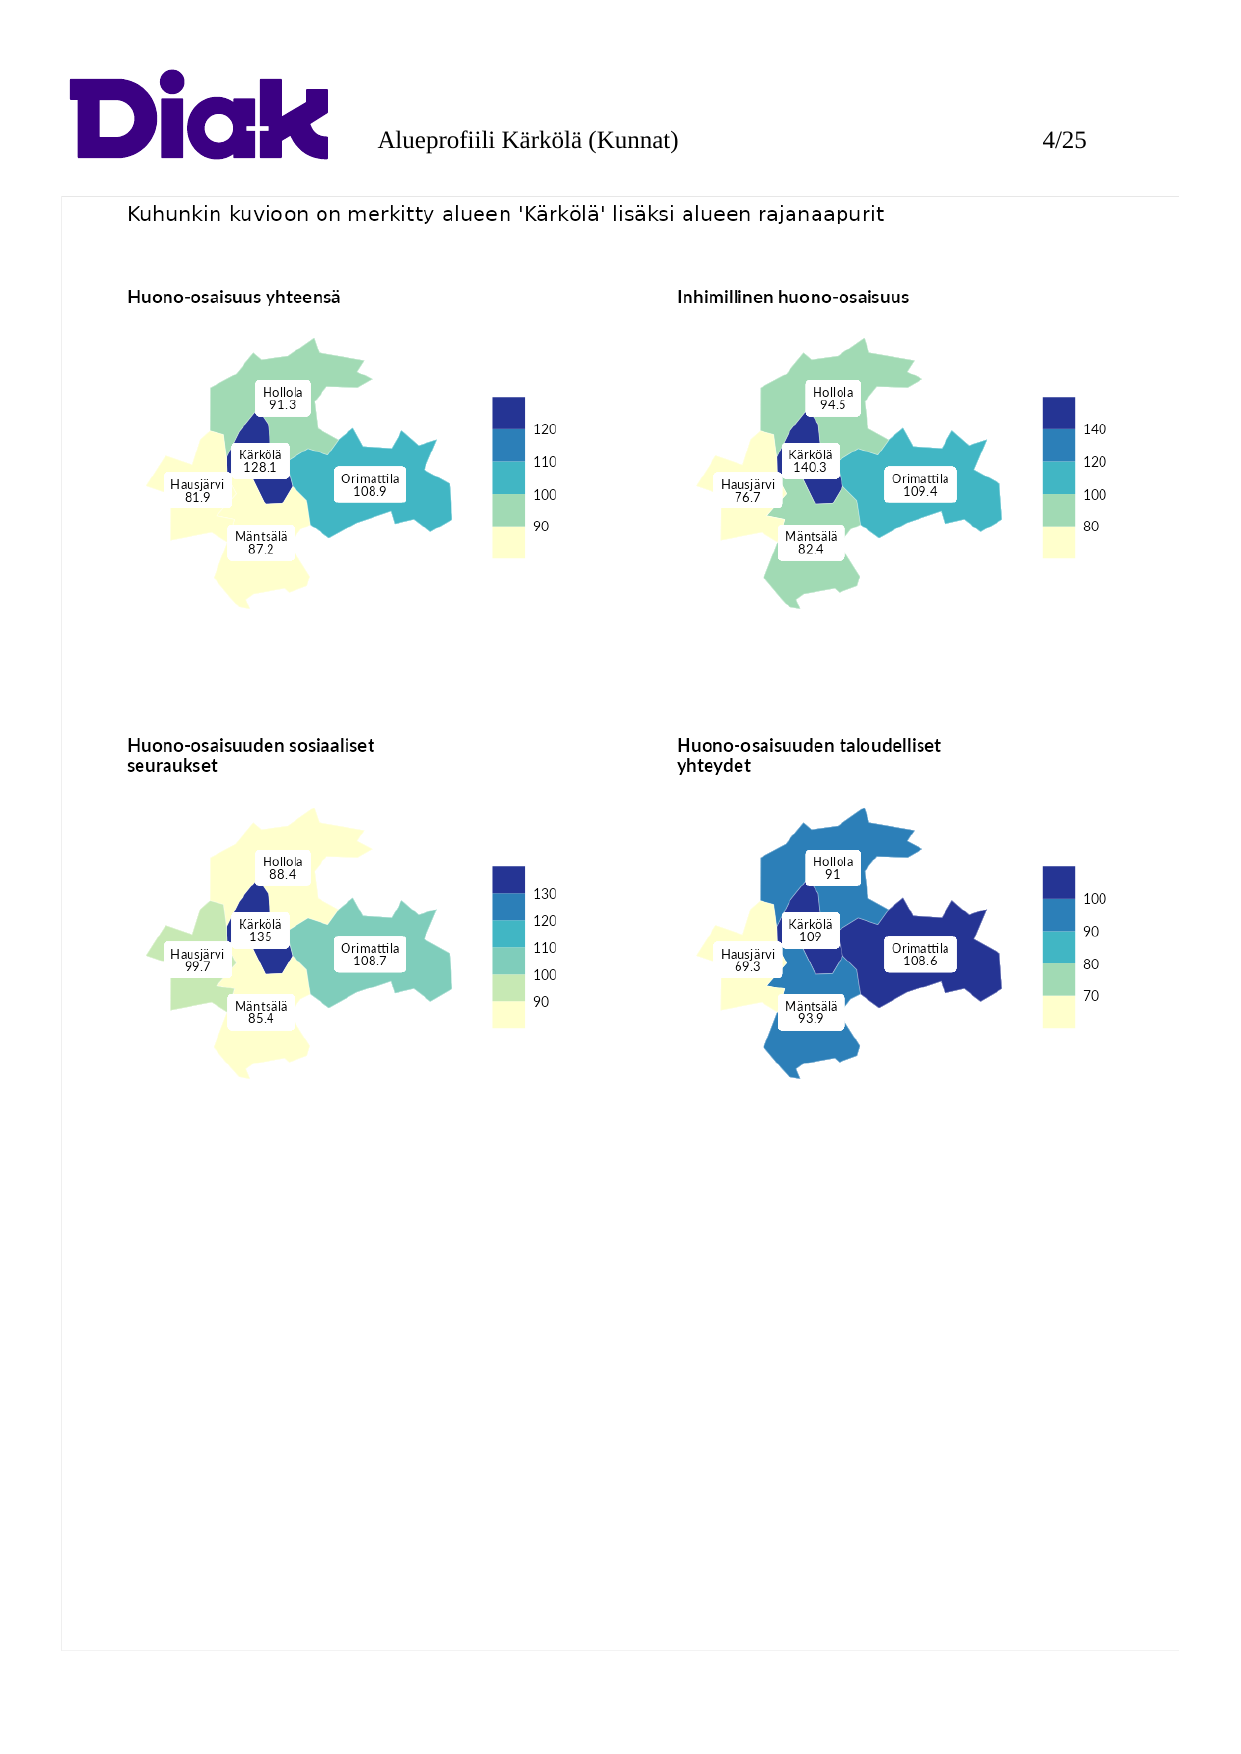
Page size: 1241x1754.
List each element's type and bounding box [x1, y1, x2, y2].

picture [61, 196, 1179, 1651]
